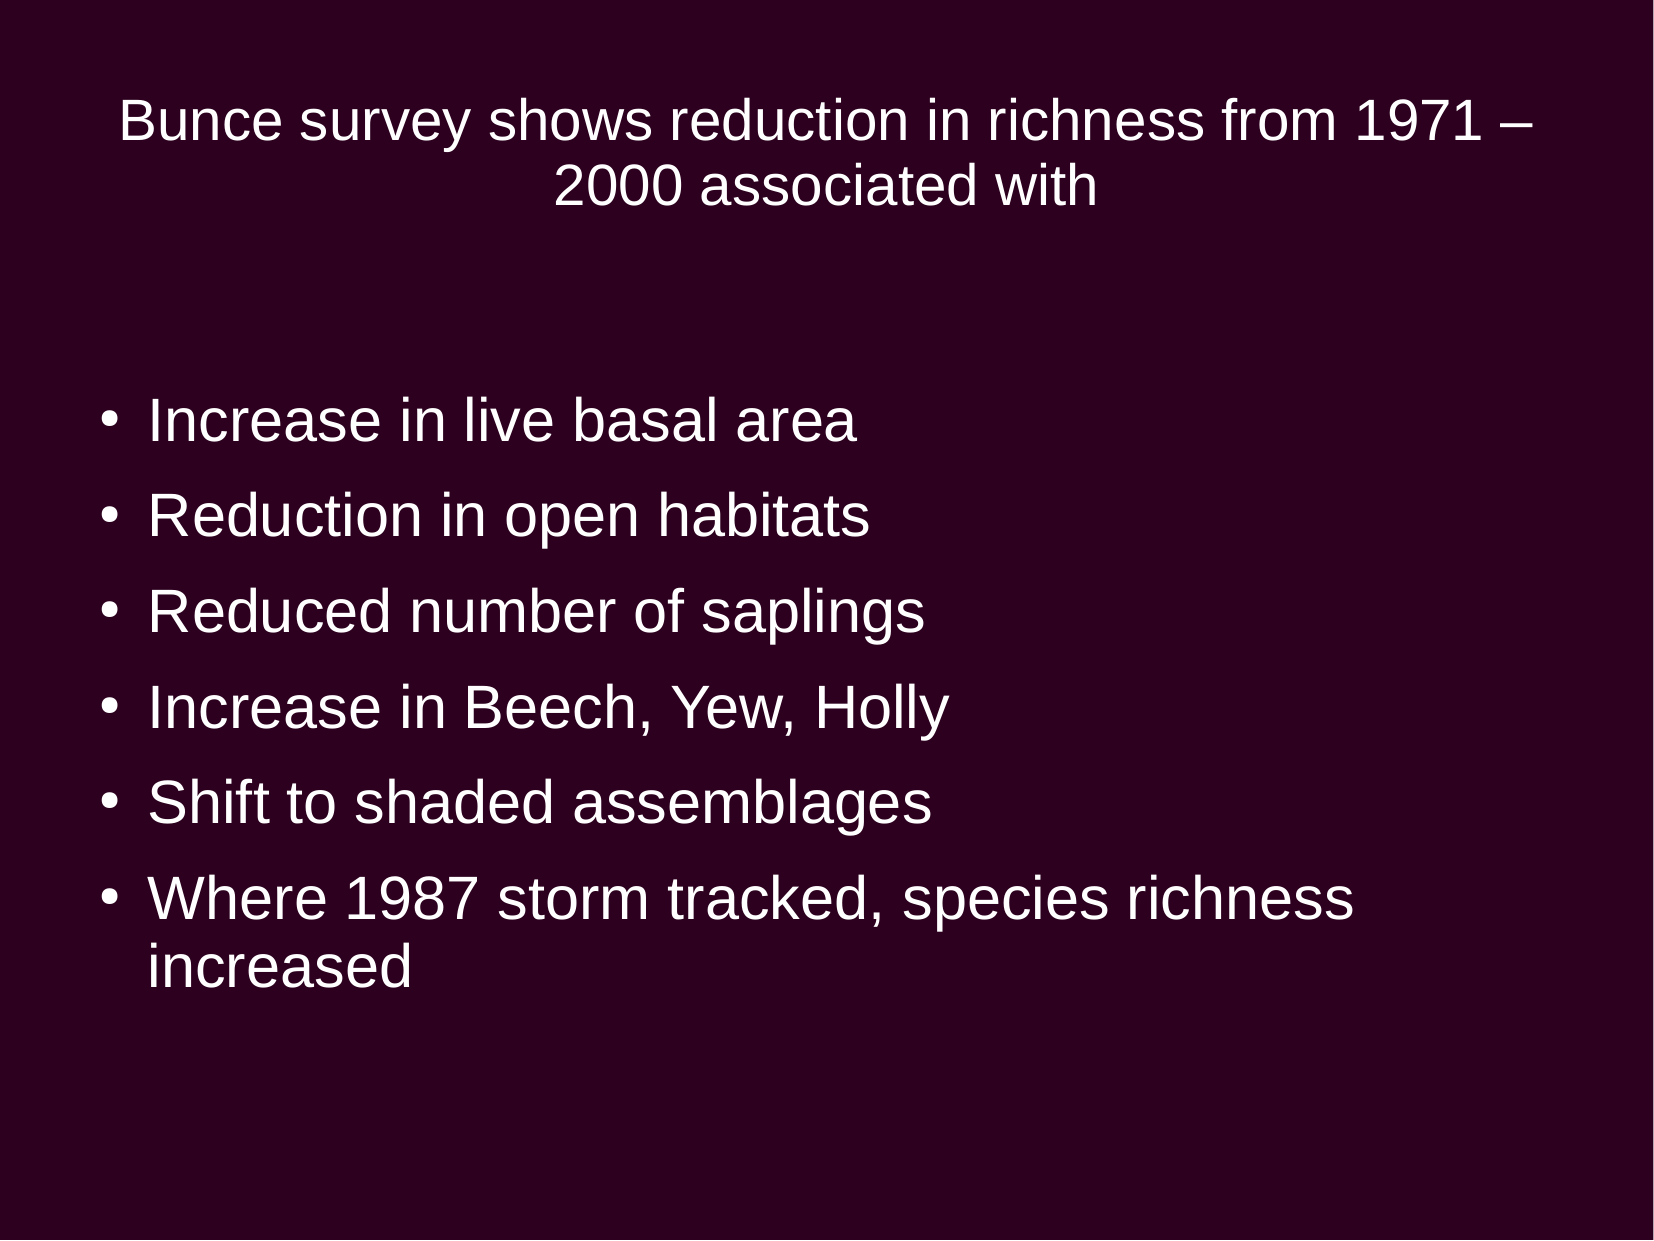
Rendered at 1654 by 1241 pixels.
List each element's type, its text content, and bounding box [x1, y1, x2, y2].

title Bunce survey shows reduction in richness from 1971 – 2000 associated with [82, 49, 1571, 257]
list Increase in live basal area Reduction in open habitats Reduced number of saplings Increase in Beech, Yew, Holly Shift to shaded assemblages Where 1987 storm tracked, species richness increased [82, 290, 1571, 1010]
